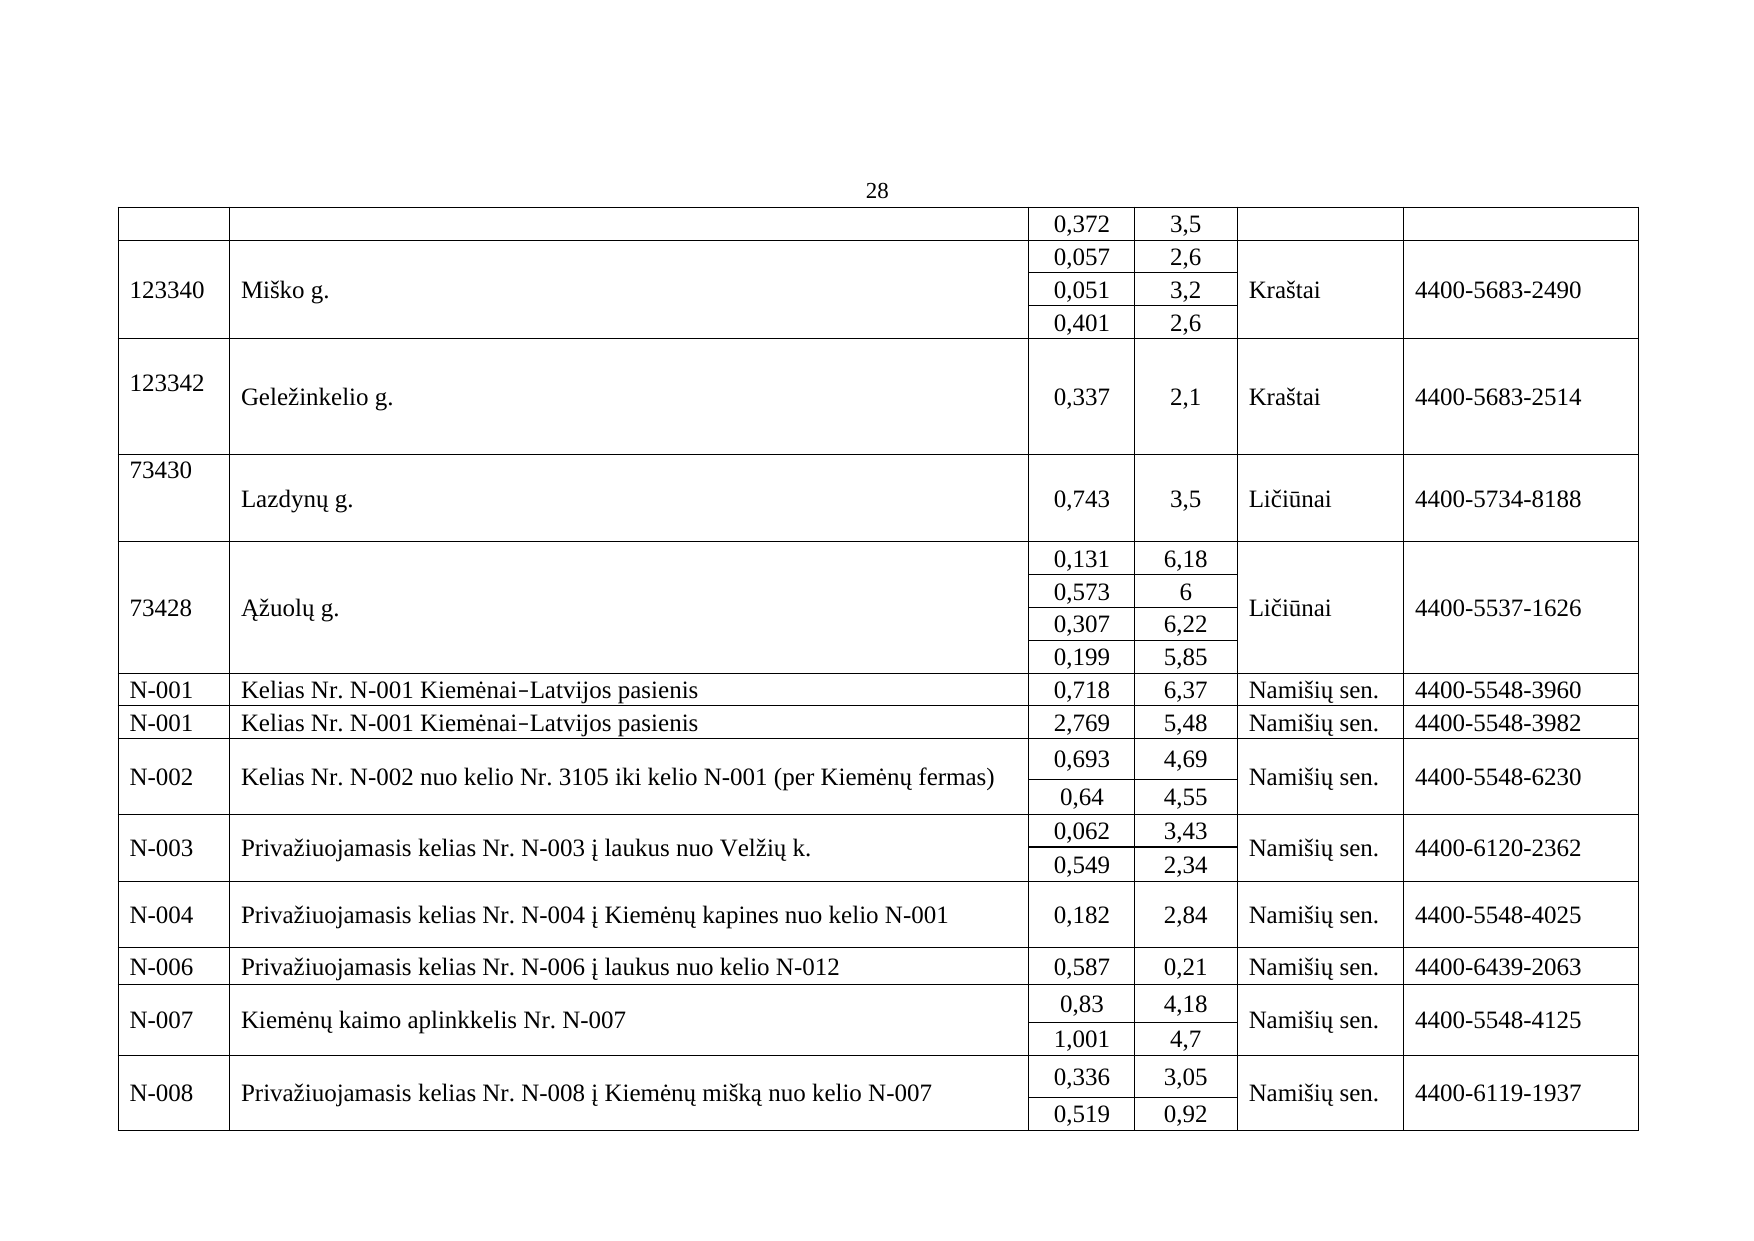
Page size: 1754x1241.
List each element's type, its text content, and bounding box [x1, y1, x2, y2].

table_cell Privažiuojamasis kelias Nr. N-006 į laukus nuo kelio N-012 [230, 948, 1028, 984]
table_cell Namišių sen. [1238, 674, 1403, 705]
table_cell Privažiuojamasis kelias Nr. N-003 į laukus nuo Velžių k. [230, 815, 1028, 881]
table_cell 123342 [119, 339, 229, 454]
table_cell 6,22 [1135, 608, 1237, 640]
table_cell Namišių sen. [1238, 948, 1403, 984]
table_cell 0,549 [1029, 848, 1134, 881]
table_cell 2,84 [1135, 882, 1237, 947]
table_cell Ličiūnai [1238, 455, 1403, 541]
table_cell [1404, 208, 1638, 239]
table_cell N-007 [119, 985, 229, 1054]
table_cell Lazdynų g. [230, 455, 1028, 541]
table_cell 4400-5548-3982 [1404, 706, 1638, 738]
table_cell Namišių sen. [1238, 815, 1403, 881]
table_cell 4,55 [1135, 780, 1237, 814]
table_cell Kelias Nr. N-001 Kiemėnai–Latvijos pasienis [230, 706, 1028, 738]
table_cell 0,372 [1029, 208, 1134, 239]
table_cell 0,131 [1029, 542, 1134, 574]
table_cell 2,6 [1135, 241, 1237, 272]
table_cell 73428 [119, 542, 229, 672]
table_cell Kelias Nr. N-002 nuo kelio Nr. 3105 iki kelio N-001 (per Kiemėnų fermas) [230, 739, 1028, 814]
table_cell 123340 [119, 241, 229, 338]
table_cell Geležinkelio g. [230, 339, 1028, 454]
table_cell 4400-6119-1937 [1404, 1056, 1638, 1130]
table_cell 0,92 [1135, 1098, 1237, 1130]
table_cell 2,6 [1135, 306, 1237, 338]
table_cell 4,18 [1135, 985, 1237, 1022]
table_cell 4400-5683-2514 [1404, 339, 1638, 454]
table_cell 4400-5548-4125 [1404, 985, 1638, 1054]
table_cell 0,519 [1029, 1098, 1134, 1130]
table_cell Namišių sen. [1238, 882, 1403, 947]
table_cell Kiemėnų kaimo aplinkkelis Nr. N-007 [230, 985, 1028, 1054]
table_cell 4400-5548-6230 [1404, 739, 1638, 814]
table_cell [1238, 208, 1403, 239]
table_cell 2,769 [1029, 706, 1134, 738]
table_cell N-002 [119, 739, 229, 814]
table_cell 5,48 [1135, 706, 1237, 738]
table_cell Namišių sen. [1238, 706, 1403, 738]
table_cell N-006 [119, 948, 229, 984]
table_cell N-001 [119, 706, 229, 738]
table_cell 2,1 [1135, 339, 1237, 454]
table_cell 0,336 [1029, 1056, 1134, 1097]
table_cell 0,057 [1029, 241, 1134, 272]
table_cell Kelias Nr. N-001 Kiemėnai–Latvijos pasienis [230, 674, 1028, 705]
table_cell 3,5 [1135, 208, 1237, 239]
table_cell [230, 208, 1028, 239]
table_cell 4,7 [1135, 1023, 1237, 1054]
table_cell Ličiūnai [1238, 542, 1403, 672]
table_cell Namišių sen. [1238, 739, 1403, 814]
table_cell 4400-6120-2362 [1404, 815, 1638, 881]
table_cell Miško g. [230, 241, 1028, 338]
table_cell 4400-6439-2063 [1404, 948, 1638, 984]
table_cell N-004 [119, 882, 229, 947]
table_cell 0,051 [1029, 273, 1134, 305]
table_cell 1,001 [1029, 1023, 1134, 1054]
table_cell Namišių sen. [1238, 1056, 1403, 1130]
table_cell 6,18 [1135, 542, 1237, 574]
table_cell 4400-5548-4025 [1404, 882, 1638, 947]
table_cell 5,85 [1135, 641, 1237, 672]
table_cell N-008 [119, 1056, 229, 1130]
table_cell 3,5 [1135, 455, 1237, 541]
table_cell 0,83 [1029, 985, 1134, 1022]
table_cell 0,573 [1029, 575, 1134, 607]
table_cell 0,718 [1029, 674, 1134, 705]
table_cell 0,401 [1029, 306, 1134, 338]
table_cell 4400-5683-2490 [1404, 241, 1638, 338]
table_cell 2,34 [1135, 848, 1237, 881]
table_cell 0,337 [1029, 339, 1134, 454]
table_cell [119, 208, 229, 239]
table_cell Kraštai [1238, 339, 1403, 454]
table_cell N-001 [119, 674, 229, 705]
table_cell 4,69 [1135, 739, 1237, 779]
table_cell Kraštai [1238, 241, 1403, 338]
table_cell Privažiuojamasis kelias Nr. N-004 į Kiemėnų kapines nuo kelio N-001 [230, 882, 1028, 947]
table_cell 4400-5537-1626 [1404, 542, 1638, 672]
table_cell 3,05 [1135, 1056, 1237, 1097]
table_cell 6 [1135, 575, 1237, 607]
table_cell 4400-5548-3960 [1404, 674, 1638, 705]
table_cell Privažiuojamasis kelias Nr. N-008 į Kiemėnų mišką nuo kelio N-007 [230, 1056, 1028, 1130]
table_cell 3,2 [1135, 273, 1237, 305]
table_cell Ąžuolų g. [230, 542, 1028, 672]
table_cell 73430 [119, 455, 229, 541]
table_cell 0,64 [1029, 780, 1134, 814]
table_cell 0,062 [1029, 815, 1134, 846]
table_cell 6,37 [1135, 674, 1237, 705]
table_cell 4400-5734-8188 [1404, 455, 1638, 541]
table_cell 0,182 [1029, 882, 1134, 947]
table_cell Namišių sen. [1238, 985, 1403, 1054]
table_cell 0,199 [1029, 641, 1134, 672]
table_cell 0,693 [1029, 739, 1134, 779]
table_cell 0,21 [1135, 948, 1237, 984]
table_cell 0,307 [1029, 608, 1134, 640]
table_cell 3,43 [1135, 815, 1237, 846]
table_cell N-003 [119, 815, 229, 881]
table_cell 0,743 [1029, 455, 1134, 541]
table_cell 0,587 [1029, 948, 1134, 984]
